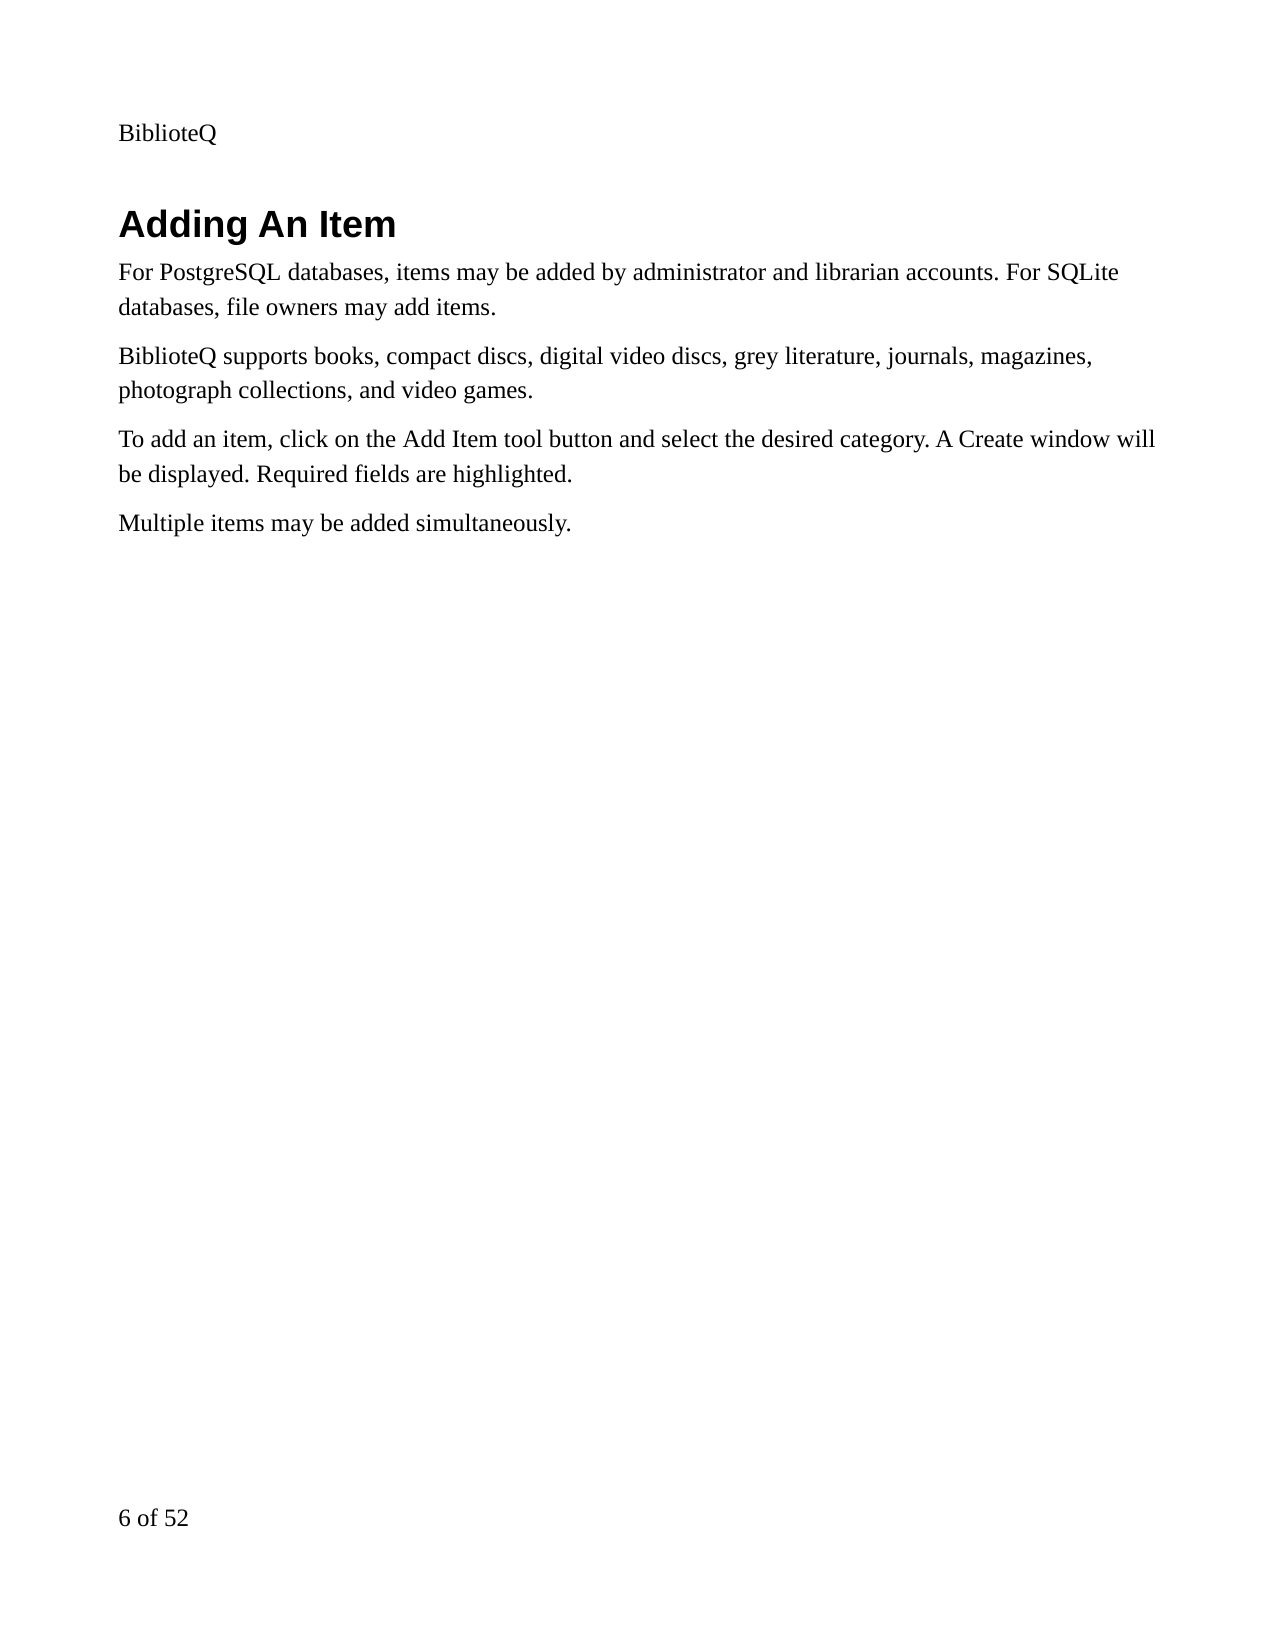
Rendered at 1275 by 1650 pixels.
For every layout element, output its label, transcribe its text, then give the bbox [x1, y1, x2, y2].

text Multiple items may be added simultaneously. [118, 508, 1157, 537]
subtitle Adding An Item [118, 201, 1157, 245]
text To add an item, click on the Add Item tool button and select the desired category. A Create window will be displayed. Required fields are highlighted. [118, 424, 1157, 488]
text BiblioteQ supports books, compact discs, digital video discs, grey literature, journals, magazines, photograph collections, and video games. [118, 341, 1157, 404]
text For PostgreSQL databases, items may be added by administrator and librarian accounts. For SQLite databases, file owners may add items. [118, 257, 1157, 321]
